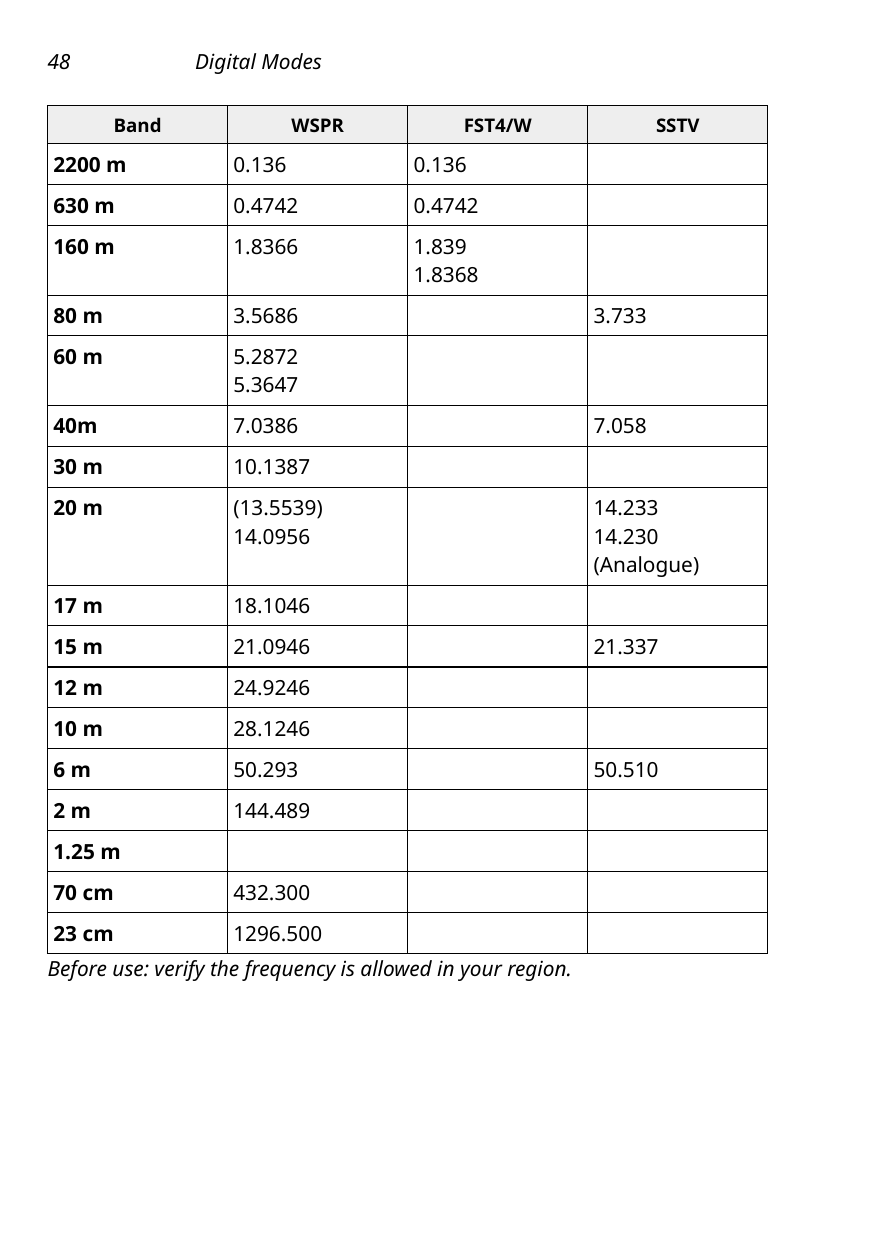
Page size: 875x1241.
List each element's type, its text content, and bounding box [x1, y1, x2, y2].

table_cell [408, 872, 587, 912]
table_cell [588, 708, 767, 748]
table_cell 50.510 [588, 749, 767, 789]
table_cell 1.839 1.8368 [408, 226, 587, 294]
table_cell 23 cm [48, 913, 227, 953]
table_cell [408, 447, 587, 487]
table_cell 0.4742 [228, 185, 407, 225]
table_cell 60 m [48, 336, 227, 405]
table_cell 6 m [48, 749, 227, 789]
table_cell [228, 831, 407, 871]
table_cell 160 m [48, 226, 227, 294]
table_cell [588, 790, 767, 830]
table_cell 1296.500 [228, 913, 407, 953]
table_header FST4/W [408, 106, 587, 143]
table_cell 3.733 [588, 296, 767, 335]
table_cell 40m [48, 406, 227, 446]
table_cell [408, 668, 587, 707]
table_cell 24.9246 [228, 668, 407, 707]
table_cell [408, 488, 587, 584]
table_cell 144.489 [228, 790, 407, 830]
table_cell 1.8366 [228, 226, 407, 294]
table_cell [588, 185, 767, 225]
table_cell 21.337 [588, 626, 767, 666]
table_cell [408, 586, 587, 625]
table_cell 3.5686 [228, 296, 407, 335]
table_cell [588, 668, 767, 707]
table_cell 80 m [48, 296, 227, 335]
table_cell 432.300 [228, 872, 407, 912]
table_cell 21.0946 [228, 626, 407, 666]
table_cell 50.293 [228, 749, 407, 789]
table_cell 14.233 14.230 (Analogue) [588, 488, 767, 584]
table_cell [408, 749, 587, 789]
table_cell [588, 913, 767, 953]
table_cell [588, 226, 767, 294]
table_cell [588, 831, 767, 871]
table_cell 18.1046 [228, 586, 407, 625]
table_cell 630 m [48, 185, 227, 225]
table_cell 28.1246 [228, 708, 407, 748]
table_header WSPR [228, 106, 407, 143]
table_cell [408, 336, 587, 405]
table_cell [588, 144, 767, 184]
table_cell 15 m [48, 626, 227, 666]
table_cell 5.2872 5.3647 [228, 336, 407, 405]
table_cell [408, 913, 587, 953]
text Before use: verify the frequency is allowed in your region. [47, 954, 768, 982]
table_cell [408, 406, 587, 446]
table_cell 2200 m [48, 144, 227, 184]
table_cell 10 m [48, 708, 227, 748]
table_cell 0.136 [228, 144, 407, 184]
table_cell 2 m [48, 790, 227, 830]
table_cell 17 m [48, 586, 227, 625]
table_cell 30 m [48, 447, 227, 487]
table_cell [588, 872, 767, 912]
table_cell 70 cm [48, 872, 227, 912]
table_cell [408, 790, 587, 830]
table_cell [408, 708, 587, 748]
table_cell 1.25 m [48, 831, 227, 871]
table_cell [588, 447, 767, 487]
table_cell 10.1387 [228, 447, 407, 487]
table_cell [588, 586, 767, 625]
table_cell [408, 831, 587, 871]
table_header SSTV [588, 106, 767, 143]
table_cell [408, 626, 587, 666]
table_cell [408, 296, 587, 335]
table_cell 12 m [48, 668, 227, 707]
table_cell 7.0386 [228, 406, 407, 446]
table_cell 0.4742 [408, 185, 587, 225]
table_cell (13.5539) 14.0956 [228, 488, 407, 584]
table_cell 7.058 [588, 406, 767, 446]
table_header Band [48, 106, 227, 143]
table_cell 20 m [48, 488, 227, 584]
table_cell 0.136 [408, 144, 587, 184]
table_cell [588, 336, 767, 405]
